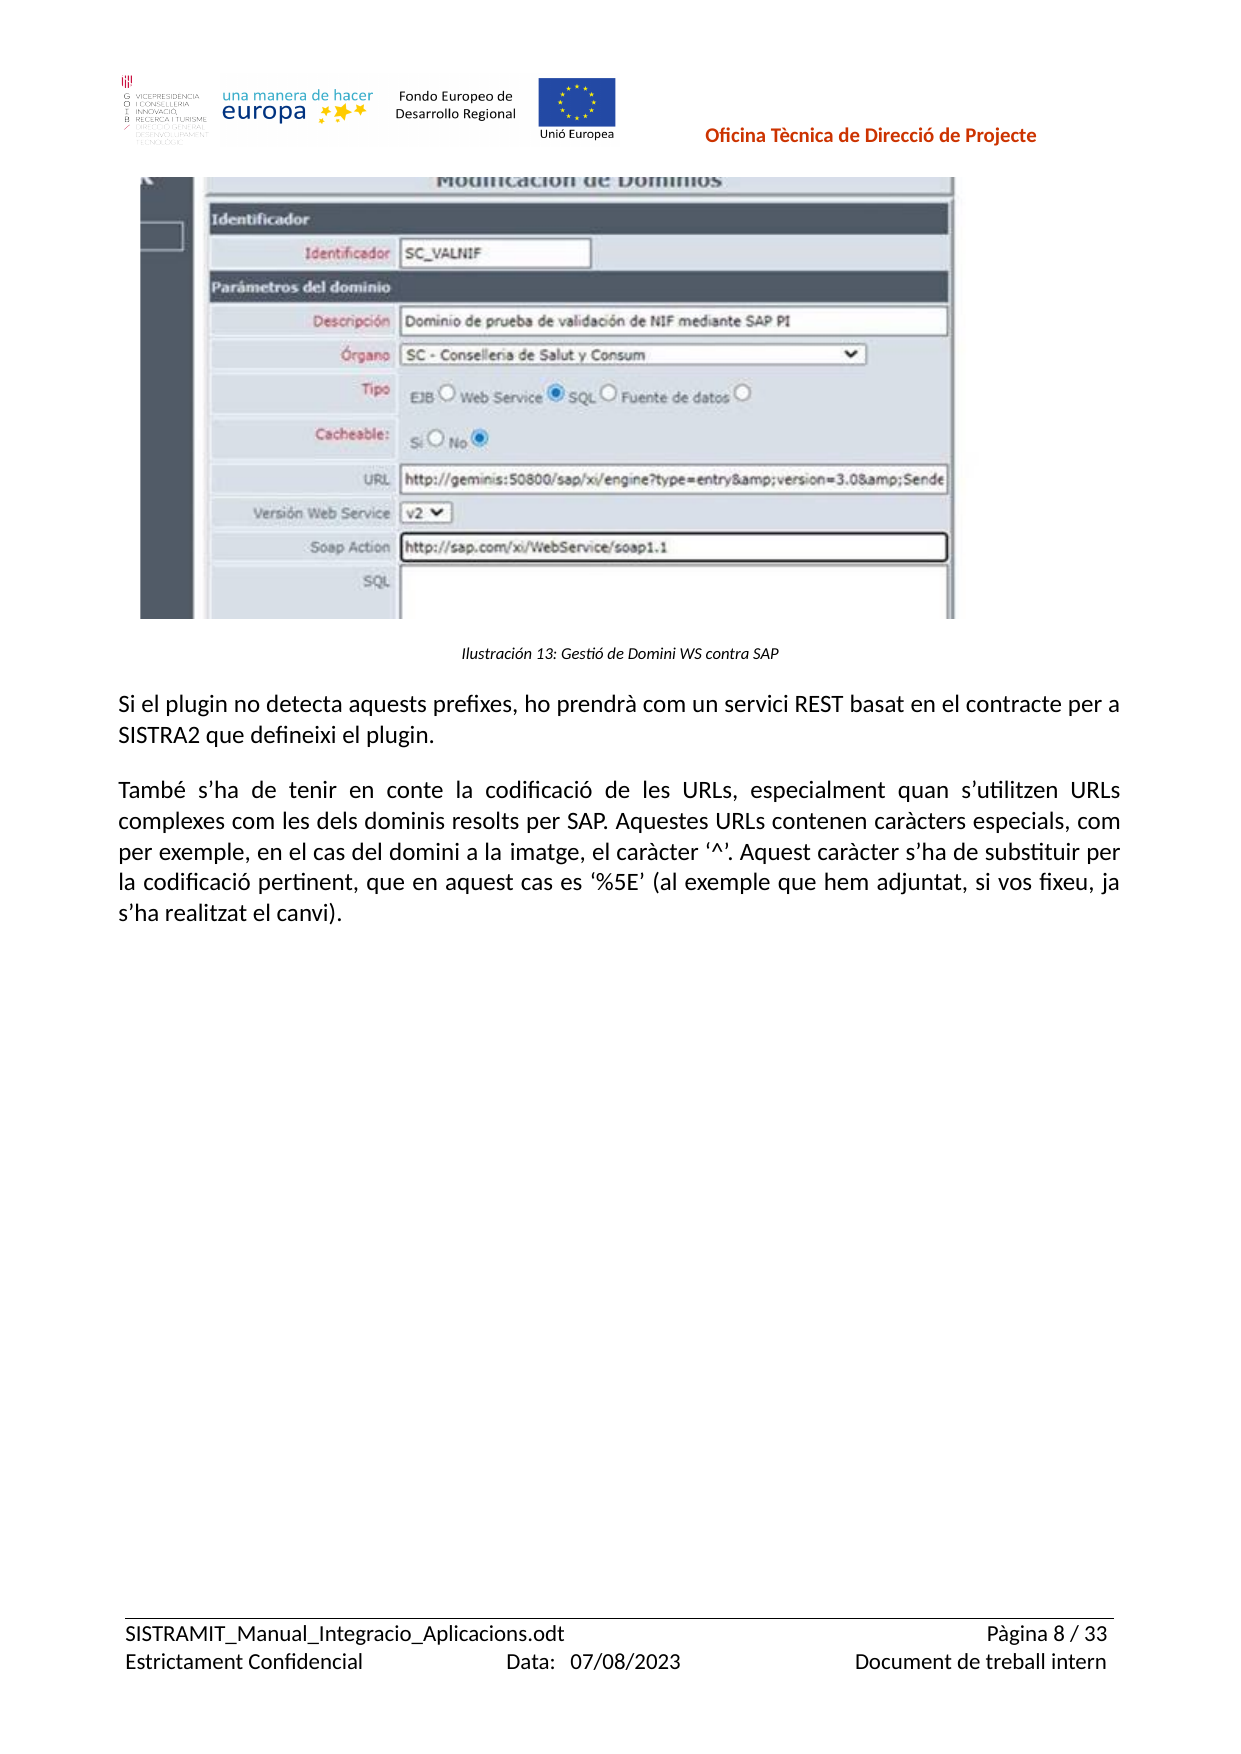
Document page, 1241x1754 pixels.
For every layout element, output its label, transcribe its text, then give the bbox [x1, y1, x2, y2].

text També s’ha de tenir en conte la codificació de les URLs, especialment quan s’utilitzen URLs complexes com les dels dominis resolts per SAP. Aquestes URLs contenen caràcters especials, com per exemple, en el cas del domini a la imatge, el caràcter ‘^’. Aquest caràcter s’ha de substituir per la codificació pertinent, que en aquest cas es ‘%5E’ (al exemple que hem adjuntat, si vos fixeu, ja s’ha realitzat el canvi). [118, 775, 1122, 927]
text Si el plugin no detecta aquests prefixes, ho prendrà com un servici REST basat en el contracte per a SISTRA2 que defineixi el plugin. [118, 689, 1122, 750]
picture [118, 73, 213, 147]
picture [219, 73, 621, 147]
picture [140, 177, 1100, 619]
text Ilustración 13: Gestió de Domini WS contra SAP [118, 643, 1122, 664]
